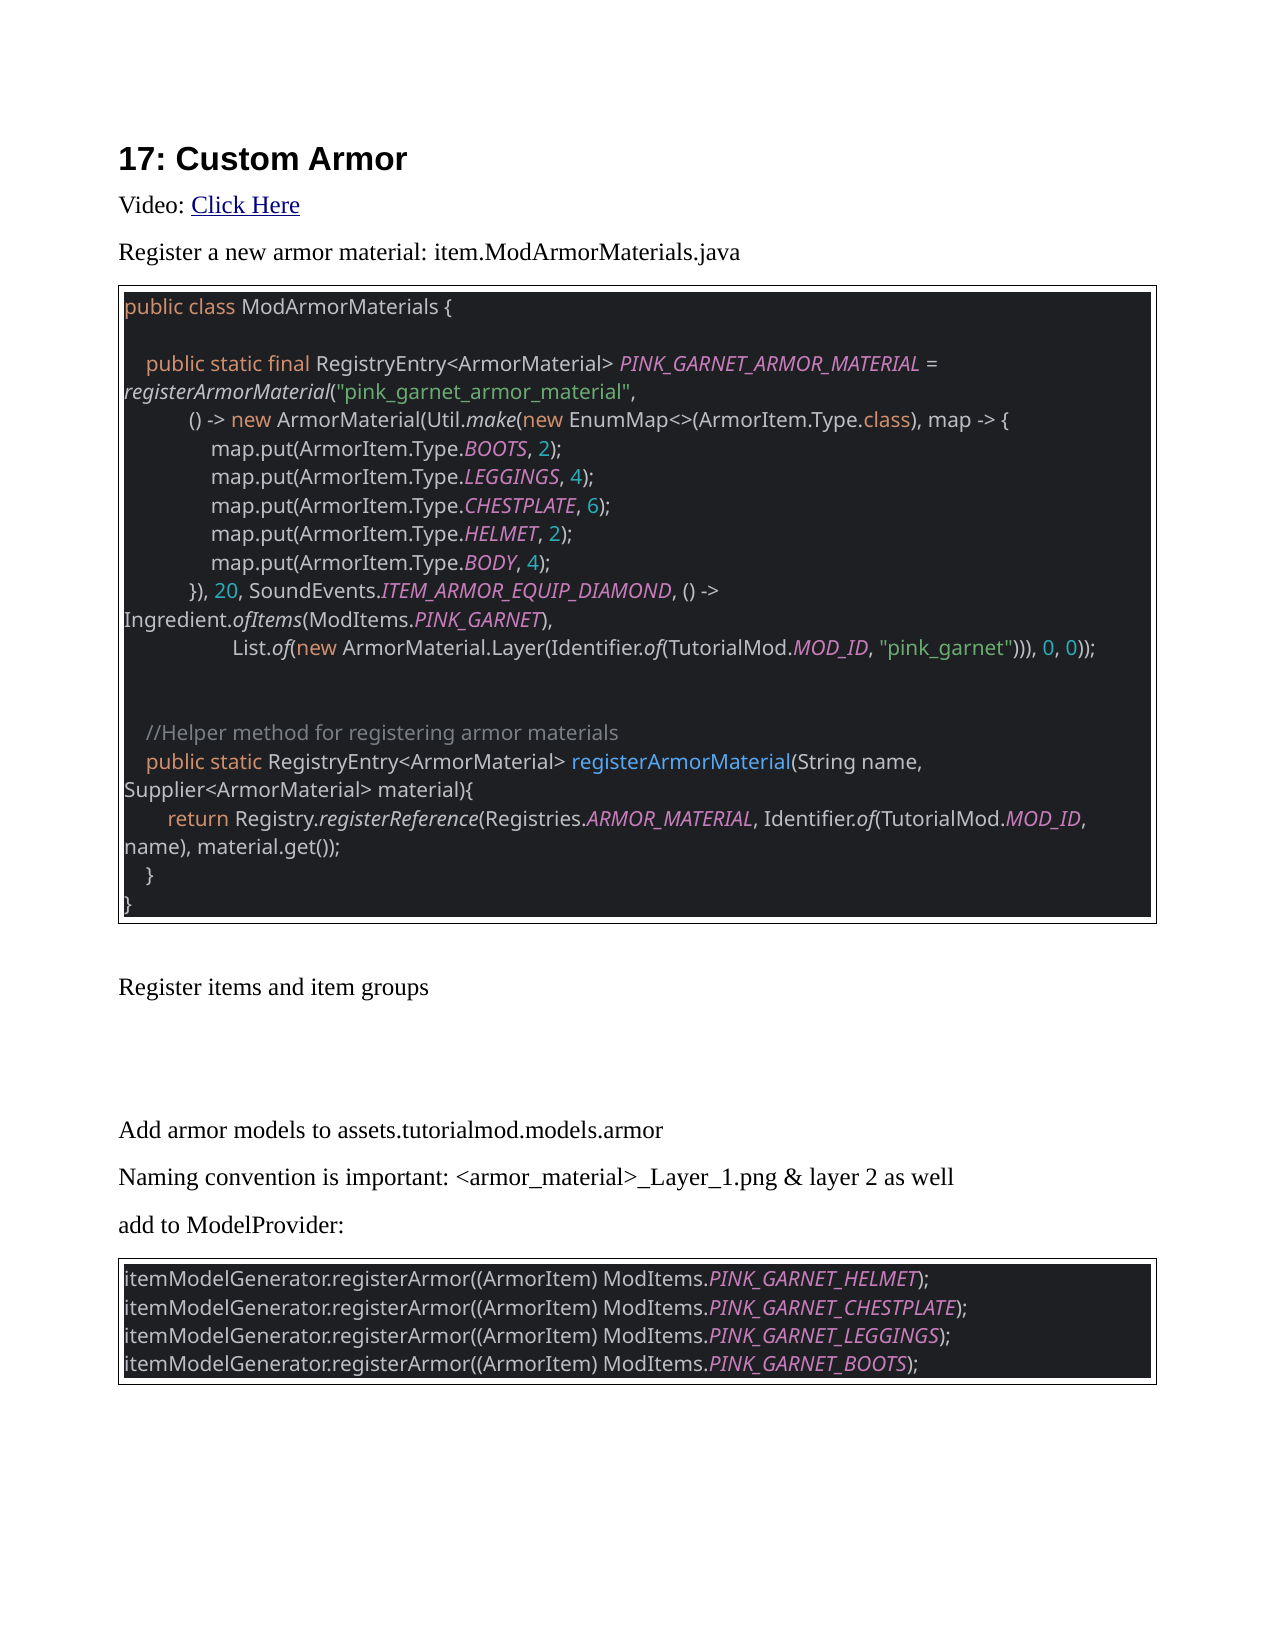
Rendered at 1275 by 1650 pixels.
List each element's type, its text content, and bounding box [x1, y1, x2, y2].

text Register items and item groups [118, 972, 1157, 1001]
text Register a new armor material: item.ModArmorMaterials.java [118, 237, 1157, 266]
table_header itemModelGenerator.registerArmor((ArmorItem) ModItems.PINK_GARNET_HELMET); itemModelGenerator.registerArmor((ArmorItem) ModItems.PINK_GARNET_CHESTPLATE); itemModelGenerator.registerArmor((ArmorItem) ModItems.PINK_GARNET_LEGGINGS); itemModelGenerator.registerArmor((ArmorItem) ModItems.PINK_GARNET_BOOTS); [119, 1259, 1156, 1384]
table_header public class ModArmorMaterials { public static final RegistryEntry<ArmorMaterial> PINK_GARNET_ARMOR_MATERIAL = registerArmorMaterial("pink_garnet_armor_material", () -> new ArmorMaterial(Util.make(new EnumMap<>(ArmorItem.Type.class), map -> { map.put(ArmorItem.Type.BOOTS, 2); map.put(ArmorItem.Type.LEGGINGS, 4); map.put(ArmorItem.Type.CHESTPLATE, 6); map.put(ArmorItem.Type.HELMET, 2); map.put(ArmorItem.Type.BODY, 4); }), 20, SoundEvents.ITEM_ARMOR_EQUIP_DIAMOND, () -> Ingredient.ofItems(ModItems.PINK_GARNET), List.of(new ArmorMaterial.Layer(Identifier.of(TutorialMod.MOD_ID, "pink_garnet"))), 0, 0)); //Helper method for registering armor materials public static RegistryEntry<ArmorMaterial> registerArmorMaterial(String name, Supplier<ArmorMaterial> material){ return Registry.registerReference(Registries.ARMOR_MATERIAL, Identifier.of(TutorialMod.MOD_ID, name), material.get()); } } [119, 286, 1156, 923]
subtitle 17: Custom Armor [118, 139, 1157, 177]
text Add armor models to assets.tutorialmod.models.armor [118, 1115, 1157, 1143]
text Video: Click Here [118, 190, 1157, 219]
text add to ModelProvider: [118, 1210, 1157, 1239]
text Naming convention is important: <armor_material>_Layer_1.png & layer 2 as well [118, 1162, 1157, 1191]
